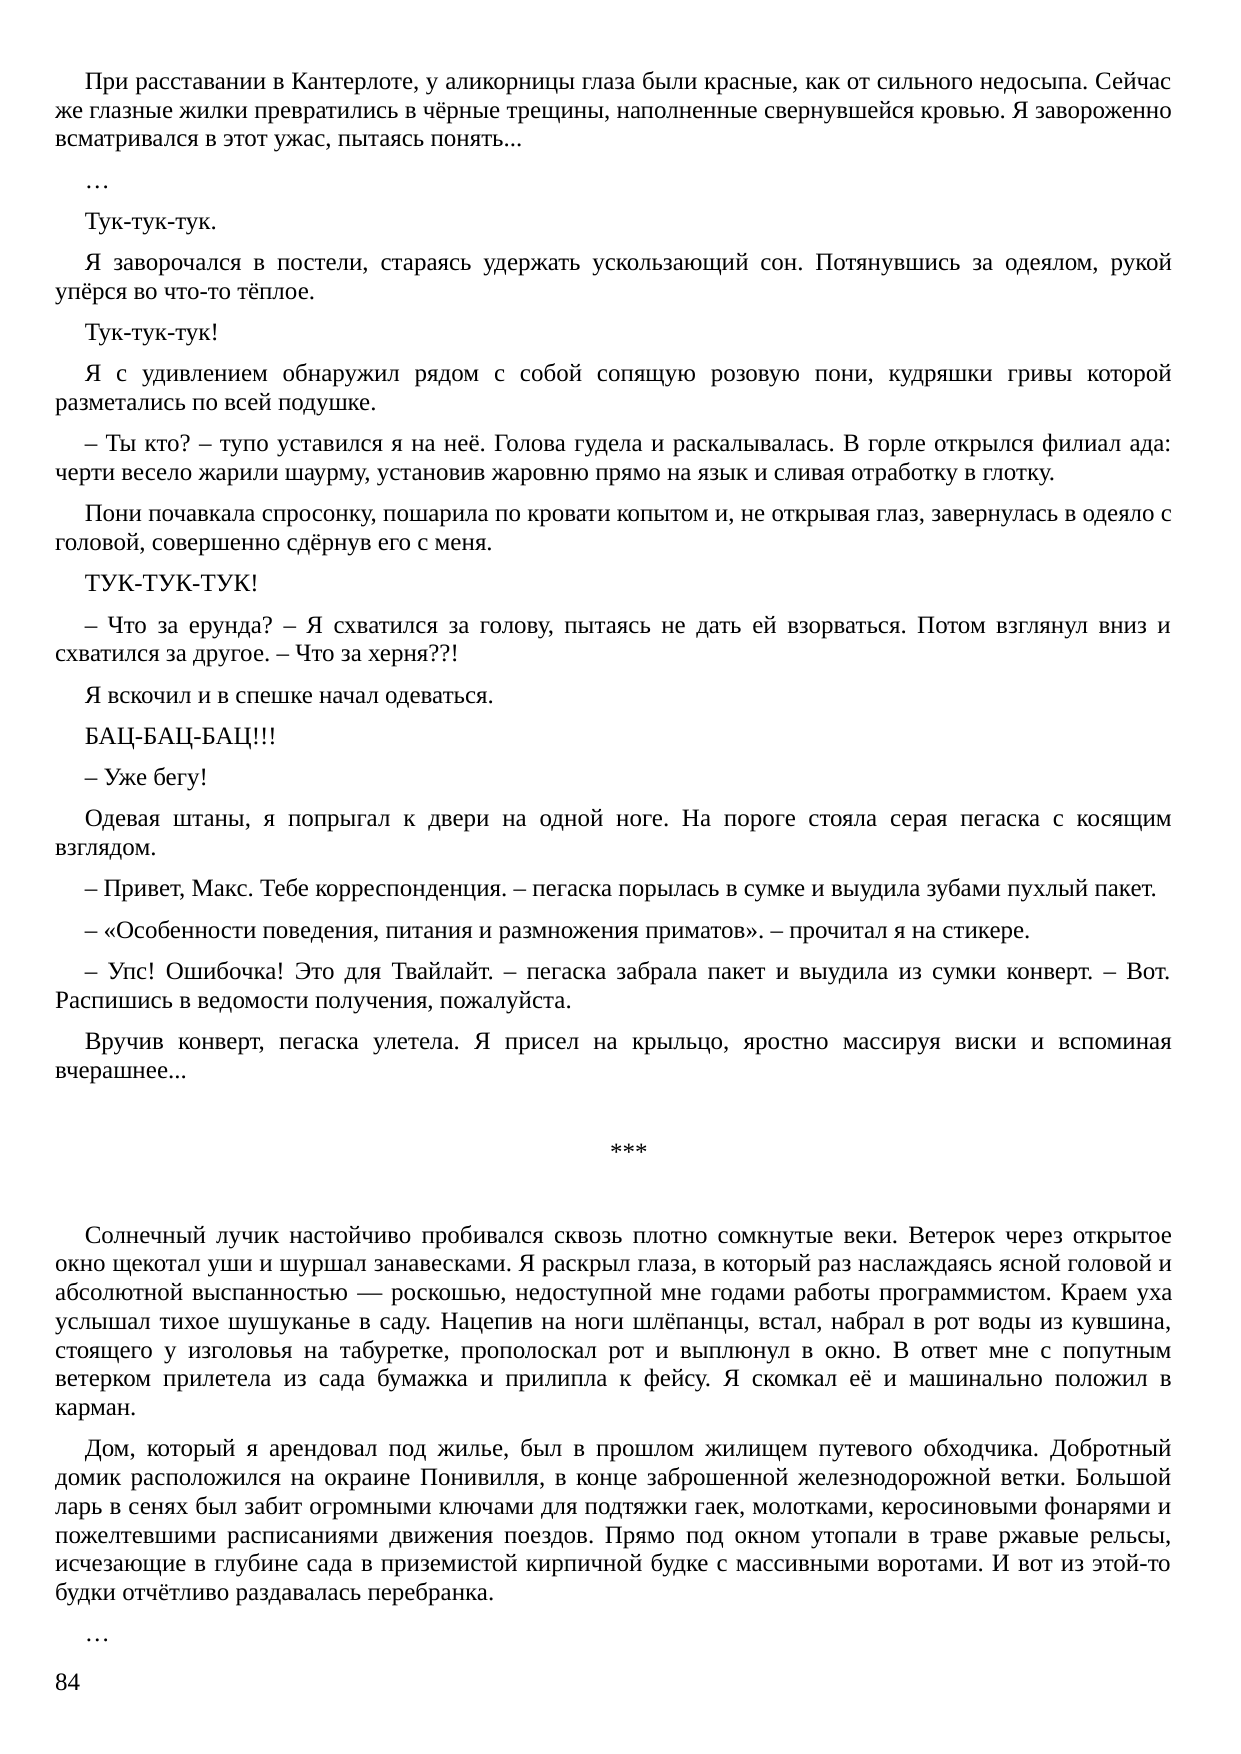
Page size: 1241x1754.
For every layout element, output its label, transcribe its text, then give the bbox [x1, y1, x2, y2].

text … [55, 165, 1173, 193]
text Пони почавкала спросонку, пошарила по кровати копытом и, не открывая глаз, завернулась в одеяло с головой, совершенно сдёрнув его с меня. [55, 498, 1173, 556]
text *** [55, 1137, 1173, 1166]
text Одевая штаны, я попрыгал к двери на одной ноге. На пороге стояла серая пегаска с косящим взглядом. [55, 803, 1173, 861]
text ТУК-ТУК-ТУК! [55, 568, 1173, 597]
text – Что за ерунда? – Я схватился за голову, пытаясь не дать ей взорваться. Потом взглянул вниз и схватился за другое. – Что за херня??! [55, 610, 1173, 667]
text Тук-тук-тук! [55, 317, 1173, 346]
text Солнечный лучик настойчиво пробивался сквозь плотно сомкнутые веки. Ветерок через открытое окно щекотал уши и шуршал занавесками. Я раскрыл глаза, в который раз наслаждаясь ясной головой и абсолютной выспанностью — роскошью, недоступной мне годами работы программистом. Краем уха услышал тихое шушуканье в саду. Нацепив на ноги шлёпанцы, встал, набрал в рот воды из кувшина, стоящего у изголовья на табуретке, прополоскал рот и выплюнул в окно. В ответ мне с попутным ветерком прилетела из сада бумажка и прилипла к фейсу. Я скомкал её и машинально положил в карман. [55, 1220, 1173, 1421]
text – «Особенности поведения, питания и размножения приматов». – прочитал я на стикере. [55, 915, 1173, 943]
text Дом, который я арендовал под жилье, был в прошлом жилищем путевого обходчика. Добротный домик расположился на окраине Понивилля, в конце заброшенной железнодорожной ветки. Большой ларь в сенях был забит огромными ключами для подтяжки гаек, молотками, керосиновыми фонарями и пожелтевшими расписаниями движения поездов. Прямо под окном утопали в траве ржавые рельсы, исчезающие в глубине сада в приземистой кирпичной будке с массивными воротами. И вот из этой-то будки отчётливо раздавалась перебранка. [55, 1433, 1173, 1606]
text Вручив конверт, пегаска улетела. Я присел на крыльцо, яростно массируя виски и вспоминая вчерашнее... [55, 1026, 1173, 1083]
text … [55, 1618, 1173, 1647]
text Я заворочался в постели, стараясь удержать ускользающий сон. Потянувшись за одеялом, рукой упёрся во что-то тёплое. [55, 247, 1173, 305]
text Я вскочил и в спешке начал одеваться. [55, 680, 1173, 708]
text – Ты кто? – тупо уставился я на неё. Голова гудела и раскалывалась. В горле открылся филиал ада: черти весело жарили шаурму, установив жаровню прямо на язык и сливая отработку в глотку. [55, 428, 1173, 486]
text – Упс! Ошибочка! Это для Твайлайт. – пегаска забрала пакет и выудила из сумки конверт. – Вот. Распишись в ведомости получения, пожалуйста. [55, 956, 1173, 1013]
text Я с удивлением обнаружил рядом с собой сопящую розовую пони, кудряшки гривы которой разметались по всей подушке. [55, 358, 1173, 416]
text – Привет, Макс. Тебе корреспонденция. – пегаска порылась в сумке и выудила зубами пухлый пакет. [55, 873, 1173, 902]
text – Уже бегу! [55, 762, 1173, 791]
text Тук-тук-тук. [55, 206, 1173, 235]
text При расставании в Кантерлоте, у аликорницы глаза были красные, как от сильного недосыпа. Сейчас же глазные жилки превратились в чёрные трещины, наполненные свернувшейся кровью. Я завороженно всматривался в этот ужас, пытаясь понять... [55, 66, 1173, 152]
text БАЦ-БАЦ-БАЦ!!! [55, 721, 1173, 750]
